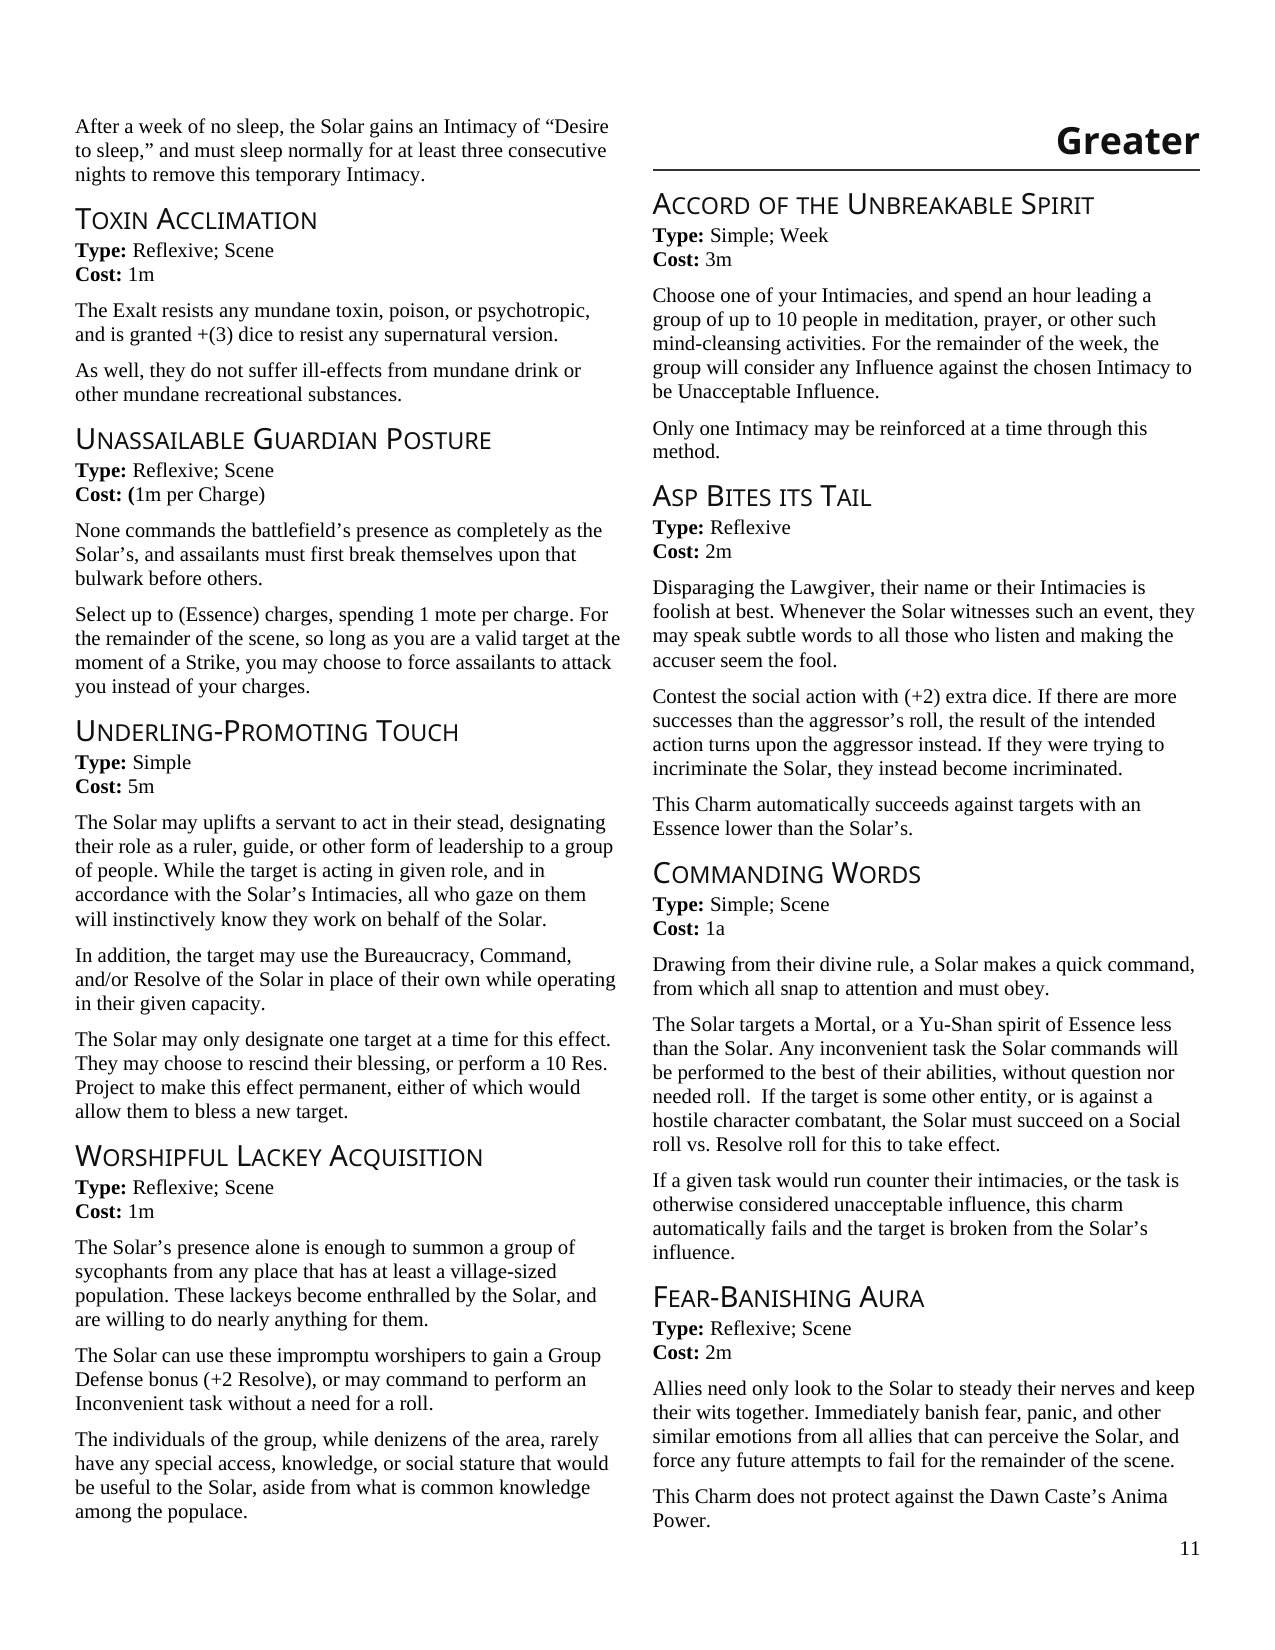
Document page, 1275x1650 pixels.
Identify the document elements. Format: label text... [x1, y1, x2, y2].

text Type: Reflexive; Scene Cost: 1m [75, 1174, 622, 1223]
text Contest the social action with (+2) extra dice. If there are more successes than the aggressor’s roll, the result of the intended action turns upon the aggressor instead. If they were trying to incriminate the Solar, they instead become incriminated. [652, 683, 1200, 780]
subtitle Underling-Promoting Touch [75, 710, 622, 750]
text Greater [652, 114, 1200, 171]
subtitle Worshipful Lackey Acquisition [75, 1135, 622, 1174]
text Type: Reflexive; Scene Cost: 2m [652, 1316, 1200, 1364]
text The individuals of the group, while denizens of the area, rarely have any special access, knowledge, or social stature that would be useful to the Solar, aside from what is common knowledge among the populace. [75, 1427, 622, 1523]
text If a given task would run counter their intimacies, or the task is otherwise considered unacceptable influence, this charm automatically fails and the target is broken from the Solar’s influence. [652, 1168, 1200, 1264]
text Disparaging the Lawgiver, their name or their Intimacies is foolish at best. Whenever the Solar witnesses such an event, they may speak subtle words to all those who listen and making the accuser seem the fool. [652, 575, 1200, 672]
text The Solar may uplifts a servant to act in their stead, designating their role as a ruler, guide, or other form of leadership to a group of people. While the target is acting in given role, and in accordance with the Solar’s Intimacies, all who gaze on them will instinctively know they work on behalf of the Solar. [75, 810, 622, 931]
text The Solar targets a Mortal, or a Yu-Shan spirit of Essence less than the Solar. Any inconvenient task the Solar commands will be performed to the best of their abilities, without question nor needed roll. If the target is some other entity, or is against a hostile character combatant, the Solar must succeed on a Social roll vs. Resolve roll for this to take effect. [652, 1012, 1200, 1156]
text The Solar’s presence alone is enough to summon a group of sycophants from any place that has at least a village-sized population. These lackeys become enthralled by the Solar, and are willing to do nearly anything for them. [75, 1235, 622, 1331]
text The Exalt resists any mundane toxin, poison, or psychotropic, and is granted +(3) dice to resist any supernatural version. [75, 298, 622, 346]
text This Charm does not protect against the Dawn Caste’s Anima Power. [652, 1484, 1200, 1532]
text Drawing from their divine rule, a Solar makes a quick command, from which all snap to attention and must obey. [652, 952, 1200, 1000]
text This Charm automatically succeeds against targets with an Essence lower than the Solar’s. [652, 792, 1200, 840]
text Type: Reflexive; Scene Cost: 1m [75, 238, 622, 286]
subtitle Unassailable Guardian Posture [75, 418, 622, 458]
text Type: Simple; Scene Cost: 1a [652, 892, 1200, 940]
text Only one Intimacy may be reinforced at a time through this method. [652, 415, 1200, 463]
subtitle Toxin Acclimation [75, 198, 622, 238]
subtitle Commanding Words [652, 852, 1200, 892]
text None commands the battlefield’s presence as completely as the Solar’s, and assailants must first break themselves upon that bulwark before others. [75, 518, 622, 590]
text Select up to (Essence) charges, spending 1 mote per charge. For the remainder of the scene, so long as you are a valid target at the moment of a Strike, you may choose to force assailants to attack you instead of your charges. [75, 602, 622, 698]
text Type: Reflexive Cost: 2m [652, 515, 1200, 563]
text As well, they do not suffer ill-effects from mundane drink or other mundane recreational substances. [75, 358, 622, 406]
text Type: Simple; Week Cost: 3m [652, 223, 1200, 271]
text The Solar can use these impromptu worshipers to gain a Group Defense bonus (+2 Resolve), or may command to perform an Inconvenient task without a need for a roll. [75, 1343, 622, 1415]
subtitle Fear-Banishing Aura [652, 1276, 1200, 1316]
text Allies need only look to the Solar to steady their nerves and keep their wits together. Immediately banish fear, panic, and other similar emotions from all allies that can perceive the Solar, and force any future attempts to fail for the remainder of the scene. [652, 1376, 1200, 1472]
text Type: Reflexive; Scene Cost: (1m per Charge) [75, 458, 622, 506]
text In addition, the target may use the Bureaucracy, Command, and/or Resolve of the Solar in place of their own while operating in their given capacity. [75, 942, 622, 1015]
text Choose one of your Intimacies, and spend an hour leading a group of up to 10 people in meditation, prayer, or other such mind-cleansing activities. For the remainder of the week, the group will consider any Influence against the chosen Intimacy to be Unacceptable Influence. [652, 283, 1200, 403]
subtitle Accord of the Unbreakable Spirit [652, 183, 1200, 223]
text After a week of no sleep, the Solar gains an Intimacy of “Desire to sleep,” and must sleep normally for at least three consecutive nights to remove this temporary Intimacy. [75, 114, 622, 186]
text Type: Simple Cost: 5m [75, 750, 622, 798]
text The Solar may only designate one target at a time for this effect. They may choose to rescind their blessing, or perform a 10 Res. Project to make this effect permanent, either of which would allow them to bless a new target. [75, 1027, 622, 1123]
subtitle Asp Bites its Tail [652, 476, 1200, 515]
